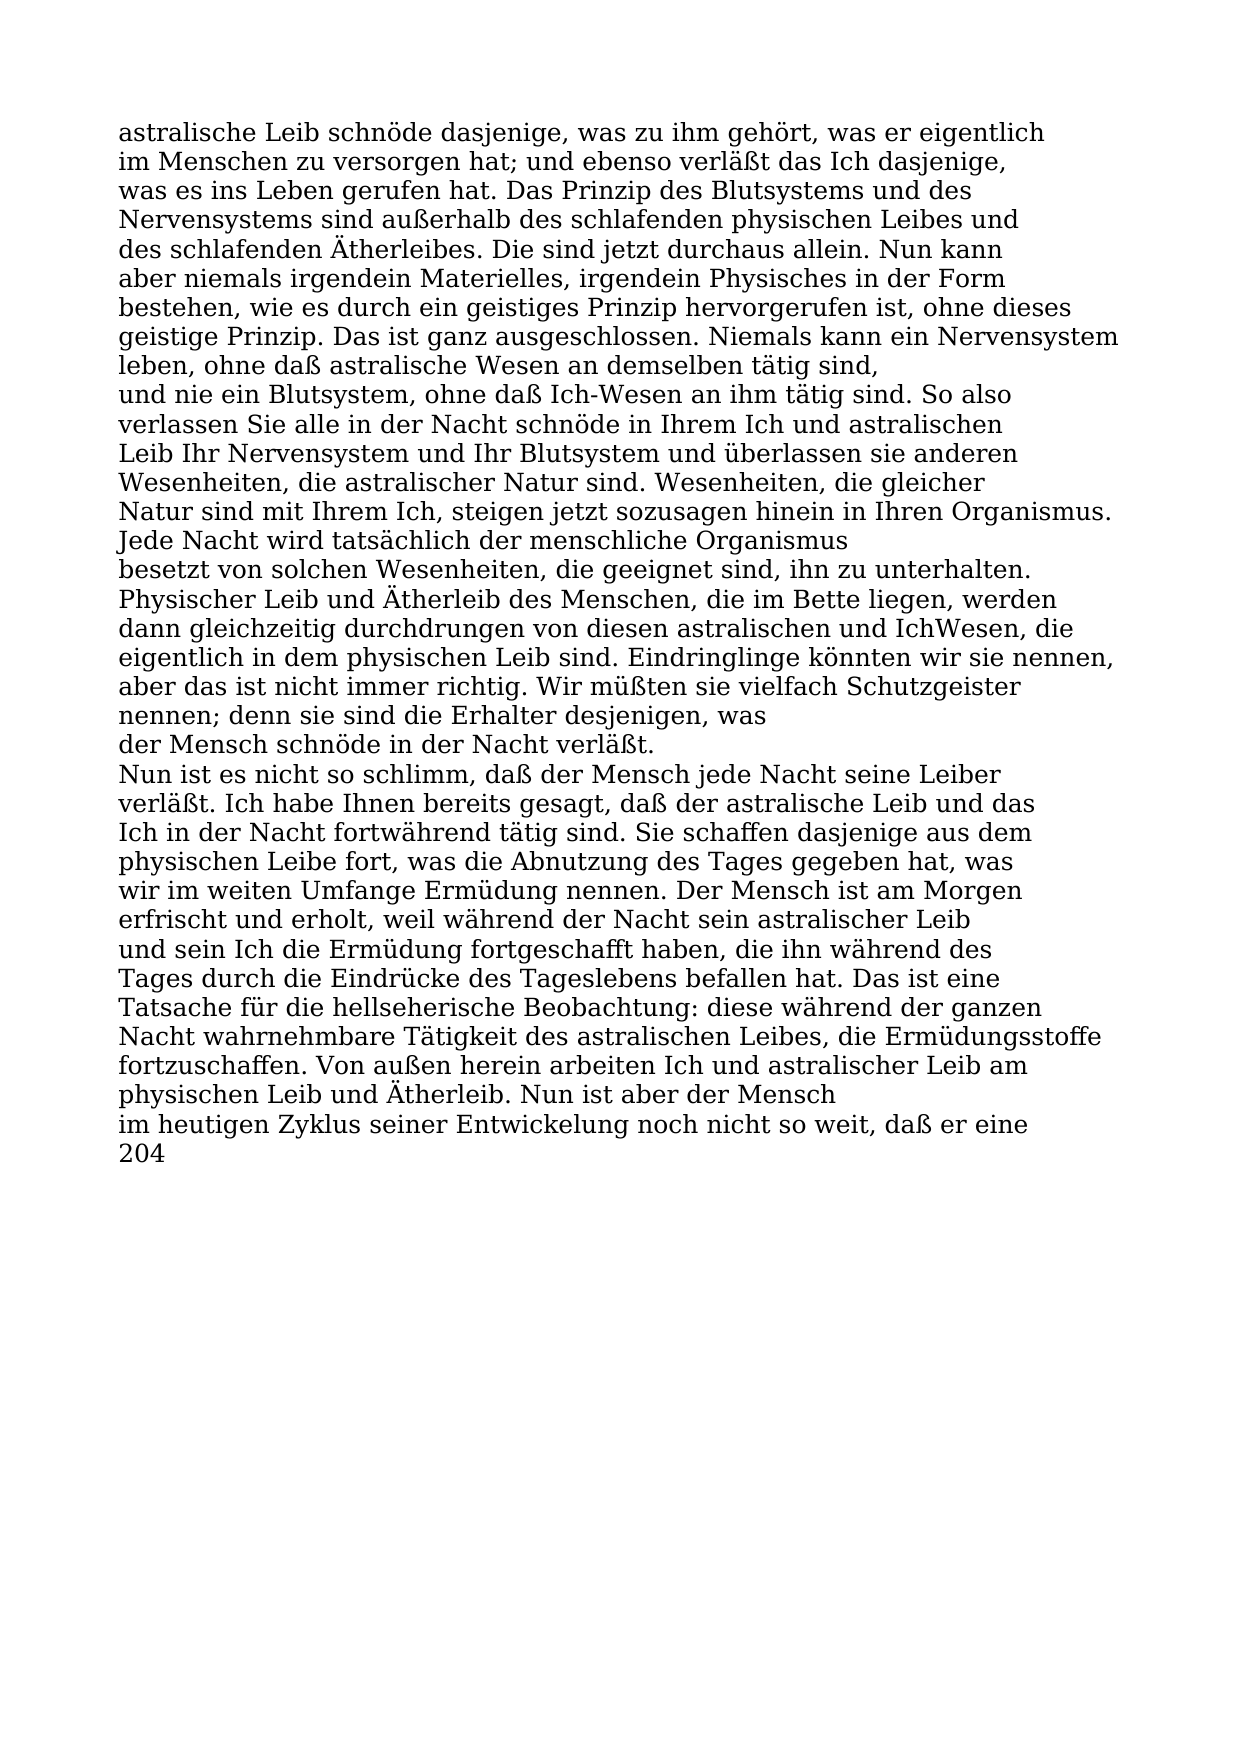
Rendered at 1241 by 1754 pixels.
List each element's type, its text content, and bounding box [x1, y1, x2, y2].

text im heutigen Zyklus seiner Entwickelung noch nicht so weit, daß er eine [118, 1110, 1122, 1139]
text des schlafenden Ätherleibes. Die sind jetzt durchaus allein. Nun kann [118, 235, 1122, 264]
text Tages durch die Eindrücke des Tageslebens befallen hat. Das ist eine [118, 964, 1122, 993]
text astralische Leib schnöde dasjenige, was zu ihm gehört, was er eigentlich [118, 118, 1122, 147]
text Nervensystems sind außerhalb des schlafenden physischen Leibes und [118, 206, 1122, 235]
text Natur sind mit Ihrem Ich, steigen jetzt sozusagen hinein in Ihren Organismus. Jede Nacht wird tatsächlich der menschliche Organismus [118, 497, 1122, 556]
text Leib Ihr Nervensystem und Ihr Blutsystem und überlassen sie anderen [118, 439, 1122, 468]
text physischen Leibe fort, was die Abnutzung des Tages gegeben hat, was [118, 847, 1122, 876]
text Nun ist es nicht so schlimm, daß der Mensch jede Nacht seine Leiber [118, 760, 1122, 789]
text Wesenheiten, die astralischer Natur sind. Wesenheiten, die gleicher [118, 468, 1122, 497]
text verlassen Sie alle in der Nacht schnöde in Ihrem Ich und astralischen [118, 410, 1122, 439]
text Nacht wahrnehmbare Tätigkeit des astralischen Leibes, die Ermüdungsstoffe fortzuschaffen. Von außen herein arbeiten Ich und astralischer Leib am physischen Leib und Ätherleib. Nun ist aber der Mensch [118, 1022, 1122, 1110]
text besetzt von solchen Wesenheiten, die geeignet sind, ihn zu unterhalten. [118, 556, 1122, 585]
text der Mensch schnöde in der Nacht verläßt. [118, 731, 1122, 760]
text Physischer Leib und Ätherleib des Menschen, die im Bette liegen, werden dann gleichzeitig durchdrungen von diesen astralischen und IchWesen, die eigentlich in dem physischen Leib sind. Eindringlinge könnten wir sie nennen, aber das ist nicht immer richtig. Wir müßten sie vielfach Schutzgeister nennen; denn sie sind die Erhalter desjenigen, was [118, 585, 1122, 731]
text 204 [118, 1139, 1122, 1168]
text aber niemals irgendein Materielles, irgendein Physisches in der Form [118, 264, 1122, 293]
text wir im weiten Umfange Ermüdung nennen. Der Mensch ist am Morgen erfrischt und erholt, weil während der Nacht sein astralischer Leib [118, 876, 1122, 935]
text Tatsache für die hellseherische Beobachtung: diese während der ganzen [118, 993, 1122, 1022]
text im Menschen zu versorgen hat; und ebenso verläßt das Ich dasjenige, [118, 147, 1122, 176]
text und sein Ich die Ermüdung fortgeschafft haben, die ihn während des [118, 935, 1122, 964]
text und nie ein Blutsystem, ohne daß Ich-Wesen an ihm tätig sind. So also [118, 381, 1122, 410]
text was es ins Leben gerufen hat. Das Prinzip des Blutsystems und des [118, 176, 1122, 206]
text Ich in der Nacht fortwährend tätig sind. Sie schaffen dasjenige aus dem [118, 818, 1122, 847]
text verläßt. Ich habe Ihnen bereits gesagt, daß der astralische Leib und das [118, 789, 1122, 818]
text bestehen, wie es durch ein geistiges Prinzip hervorgerufen ist, ohne dieses geistige Prinzip. Das ist ganz ausgeschlossen. Niemals kann ein Nervensystem leben, ohne daß astralische Wesen an demselben tätig sind, [118, 293, 1122, 381]
